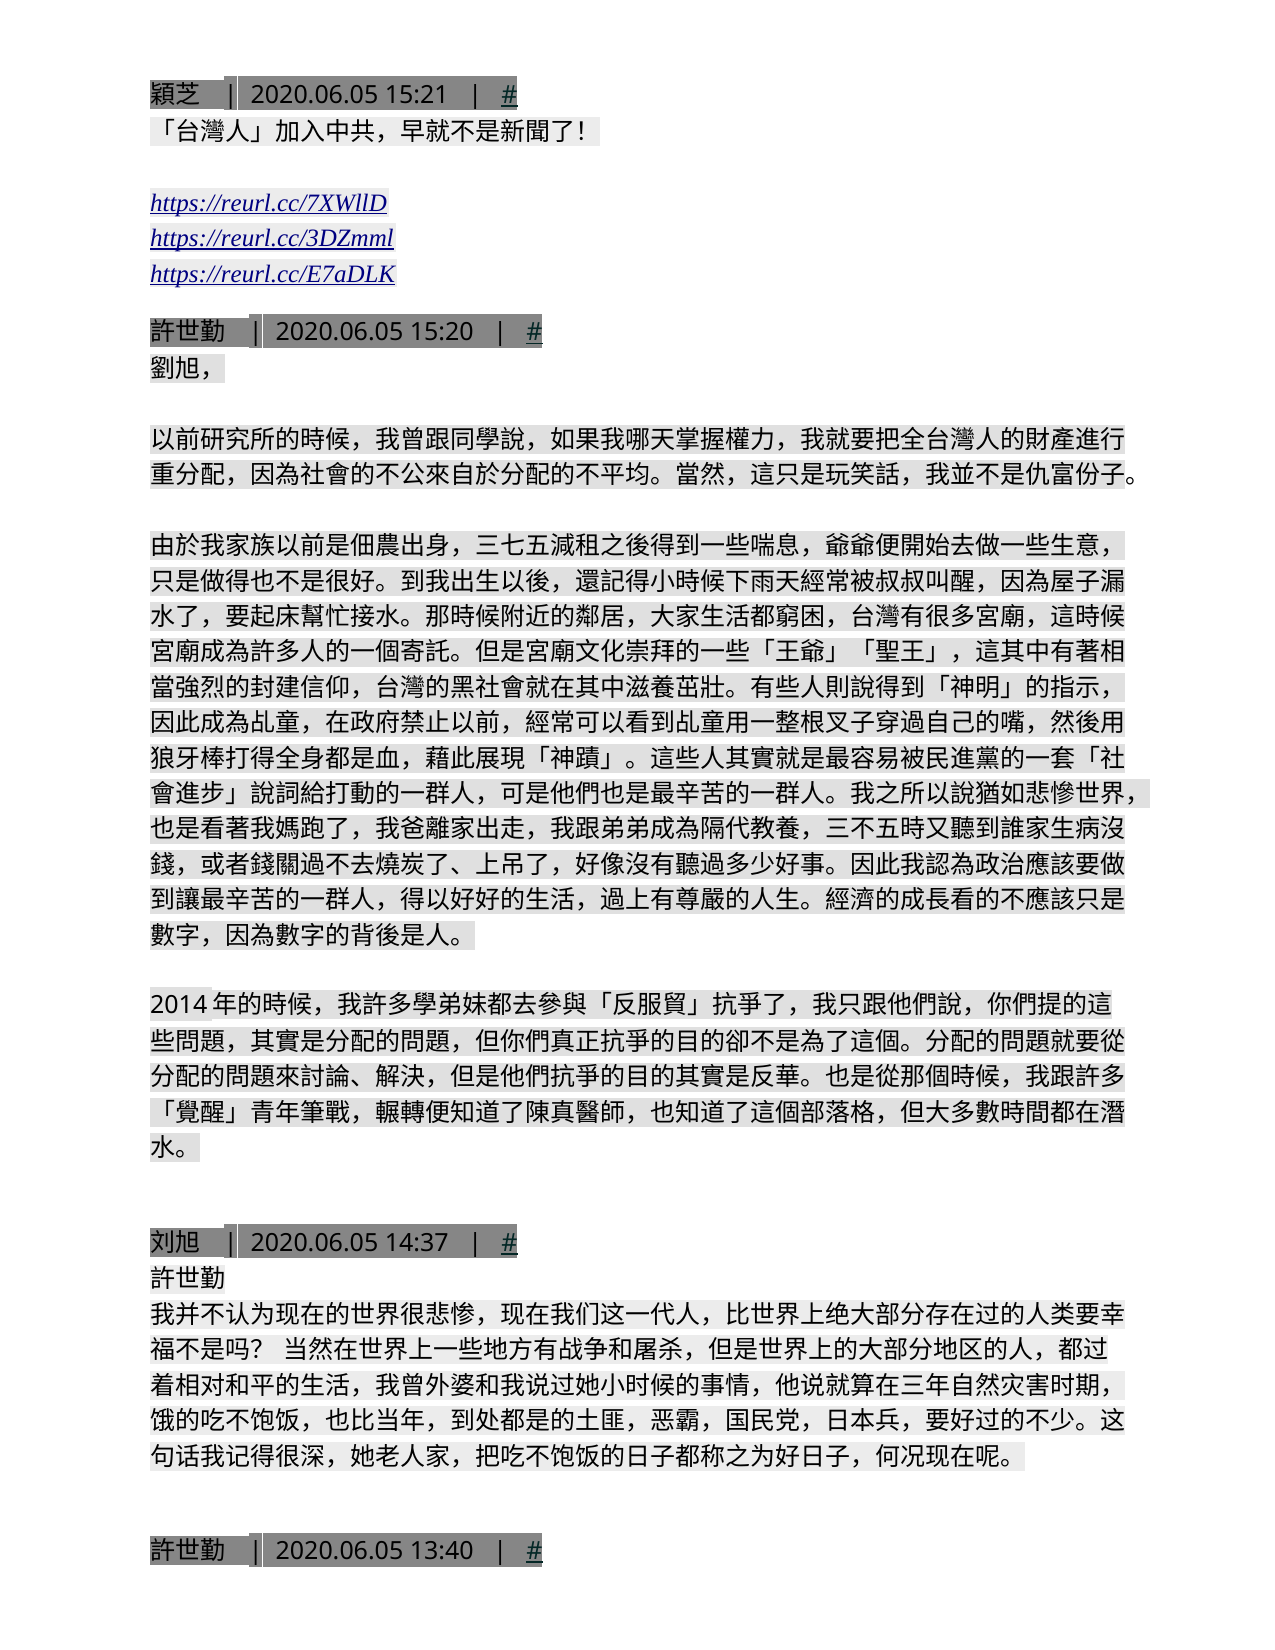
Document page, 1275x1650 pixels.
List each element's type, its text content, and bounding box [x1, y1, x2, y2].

text 穎芝 | 2020.06.05 15:21 | # [150, 75, 1125, 110]
text 「台灣人」加入中共，早就不是新聞了！ https://reurl.cc/7XWllD https://reurl.cc/3DZmml https://reurl.cc/E7aDLK [150, 110, 1125, 287]
text 許世勤 我并不认为现在的世界很悲惨，现在我们这一代人，比世界上绝大部分存在过的人类要幸福不是吗？ 当然在世界上一些地方有战争和屠杀，但是世界上的大部分地区的人，都过着相对和平的生活，我曾外婆和我说过她小时候的事情，他说就算在三年自然灾害时期，饿的吃不饱饭，也比当年，到处都是的土匪，恶霸，国民党，日本兵，要好过的不少。这句话我记得很深，她老人家，把吃不饱饭的日子都称之为好日子，何况现在呢。 [150, 1258, 1125, 1506]
text 劉旭， 以前研究所的時候，我曾跟同學說，如果我哪天掌握權力，我就要把全台灣人的財產進行重分配，因為社會的不公來自於分配的不平均。當然，這只是玩笑話，我並不是仇富份子。 由於我家族以前是佃農出身，三七五減租之後得到一些喘息，爺爺便開始去做一些生意，只是做得也不是很好。到我出生以後，還記得小時候下雨天經常被叔叔叫醒，因為屋子漏水了，要起床幫忙接水。那時候附近的鄰居，大家生活都窮困，台灣有很多宮廟，這時候宮廟成為許多人的一個寄託。但是宮廟文化崇拜的一些「王爺」「聖王」，這其中有著相當強烈的封建信仰，台灣的黑社會就在其中滋養茁壯。有些人則說得到「神明」的指示，因此成為乩童，在政府禁止以前，經常可以看到乩童用一整根叉子穿過自己的嘴，然後用狼牙棒打得全身都是血，藉此展現「神蹟」。這些人其實就是最容易被民進黨的一套「社會進步」說詞給打動的一群人，可是他們也是最辛苦的一群人。我之所以說猶如悲慘世界，也是看著我媽跑了，我爸離家出走，我跟弟弟成為隔代教養，三不五時又聽到誰家生病沒錢，或者錢關過不去燒炭了、上吊了，好像沒有聽過多少好事。因此我認為政治應該要做到讓最辛苦的一群人，得以好好的生活，過上有尊嚴的人生。經濟的成長看的不應該只是數字，因為數字的背後是人。 2014年的時候，我許多學弟妹都去參與「反服貿」抗爭了，我只跟他們說，你們提的這些問題，其實是分配的問題，但你們真正抗爭的目的卻不是為了這個。分配的問題就要從分配的問題來討論、解決，但是他們抗爭的目的其實是反華。也是從那個時候，我跟許多「覺醒」青年筆戰，輾轉便知道了陳真醫師，也知道了這個部落格，但大多數時間都在潛水。 [150, 348, 1125, 1198]
text 許世勤 | 2020.06.05 15:20 | # [150, 312, 1125, 348]
text 刘旭 | 2020.06.05 14:37 | # [150, 1223, 1125, 1258]
text 許世勤 | 2020.06.05 13:40 | # [150, 1531, 1125, 1567]
